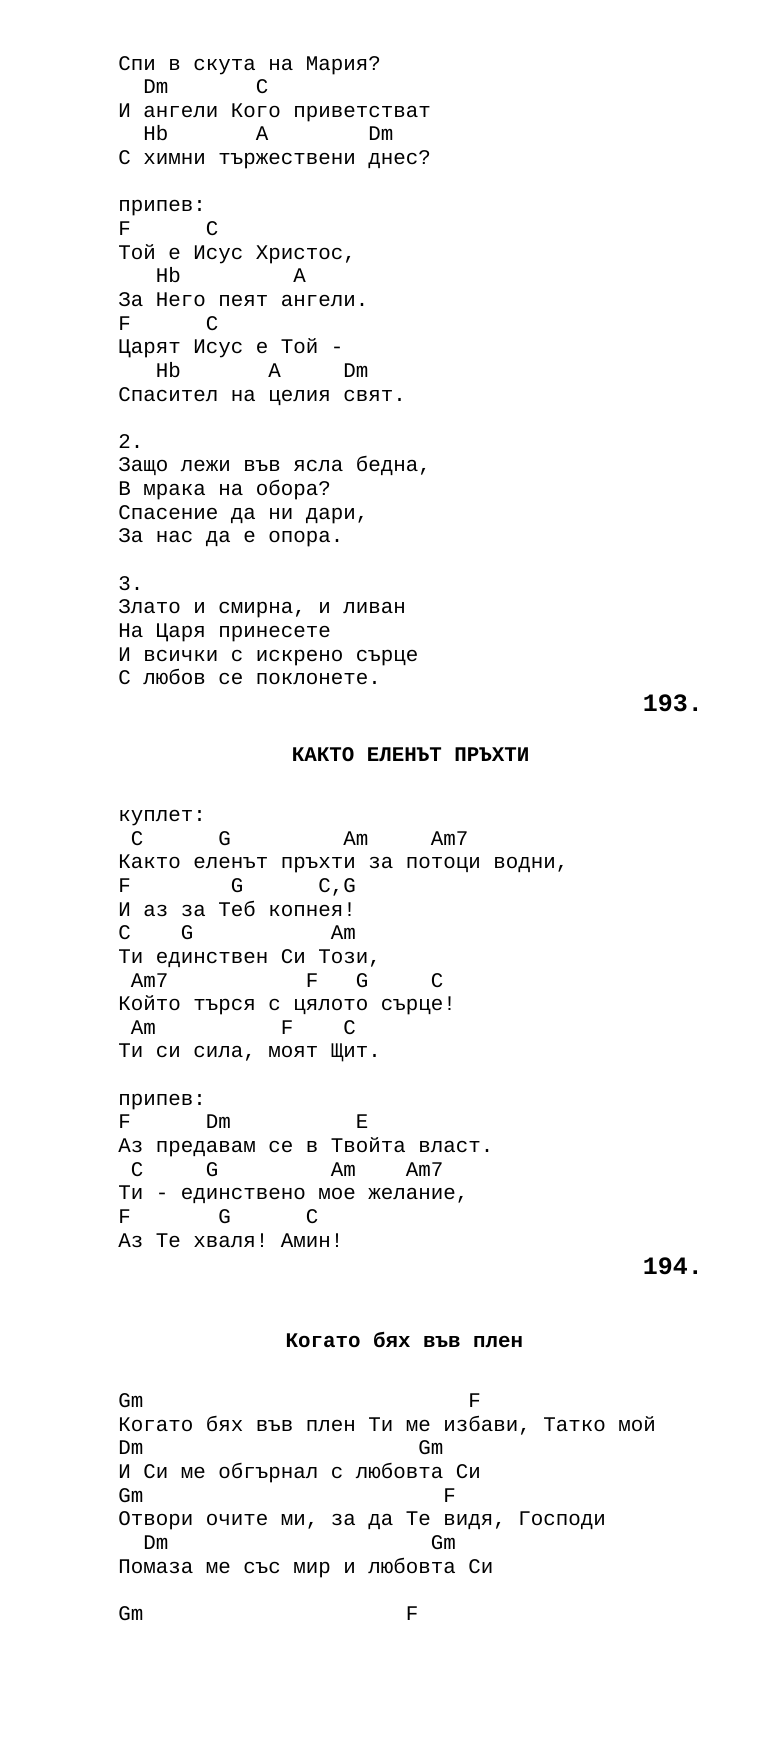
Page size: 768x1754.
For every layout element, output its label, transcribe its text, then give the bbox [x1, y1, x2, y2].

text Dm Gm [118, 1532, 702, 1556]
text И Си ме обгърнал с любовта Си [118, 1461, 702, 1485]
text Спи в скута на Мария? [118, 52, 702, 76]
text припев: [118, 194, 702, 218]
text За нас да е опора. [118, 525, 702, 549]
text И ангели Кого приветстват [118, 100, 702, 123]
text Злато и смирна, и ливан [118, 596, 702, 620]
text C G Am Am7 [118, 828, 702, 851]
text Отвори очите ми, за да Те видя, Господи [118, 1508, 702, 1532]
text F C [118, 218, 702, 242]
text Както еленът пръхти за потоци водни, [118, 851, 702, 875]
text Gm F [118, 1603, 702, 1627]
text Gm F [118, 1485, 702, 1508]
text Ти си сила, моят Щит. [118, 1041, 702, 1064]
text F G C [118, 1206, 702, 1230]
text C G Am [118, 922, 702, 946]
text Аз Те хваля! Амин! [118, 1230, 702, 1253]
text Dm Gm [118, 1437, 702, 1461]
text Dm C [118, 76, 702, 100]
text С химни тържествени днес? [118, 147, 702, 171]
text Царят Исус е Той - [118, 336, 702, 360]
subtitle КАКТО ЕЛЕНЪТ ПРЪХТИ [118, 744, 702, 768]
text куплет: [118, 804, 702, 828]
text Аз предавам се в Твойта власт. [118, 1135, 702, 1159]
text Hb A [118, 265, 702, 289]
text Ти единствен Си Този, [118, 946, 702, 969]
text Gm F [118, 1390, 702, 1414]
text С любов се поклонете. [118, 667, 702, 691]
text И аз за Теб копнея! [118, 899, 702, 922]
text 3. [118, 573, 702, 596]
text Hb A Dm [118, 123, 702, 147]
text Am F C [118, 1017, 702, 1041]
text Спасение да ни дари, [118, 502, 702, 525]
text Hb A Dm [118, 360, 702, 383]
text На Царя принесете [118, 620, 702, 644]
text Той е Исус Христос, [118, 242, 702, 265]
text За Него пеят ангели. [118, 289, 702, 313]
text припев: [118, 1088, 702, 1111]
text Помаза ме със мир и любовта Си [118, 1556, 702, 1579]
text Когато бях във плен Ти ме избави, Татко мой [118, 1414, 702, 1437]
text Защо лежи във ясла бедна, [118, 454, 702, 478]
text F C [118, 313, 702, 336]
text C G Am Am7 [118, 1159, 702, 1182]
text Който търся с цялото сърце! [118, 993, 702, 1017]
text F Dm E [118, 1111, 702, 1135]
text Am7 F G C [118, 969, 702, 993]
text В мрака на обора? [118, 478, 702, 502]
text Ти - единствено мое желание, [118, 1182, 702, 1206]
text Спасител на целия свят. [118, 383, 702, 407]
text 2. [118, 431, 702, 454]
text F G C,G [118, 875, 702, 899]
text И всички с искрено сърце [118, 644, 702, 667]
subtitle Когато бях във плен [118, 1330, 702, 1354]
